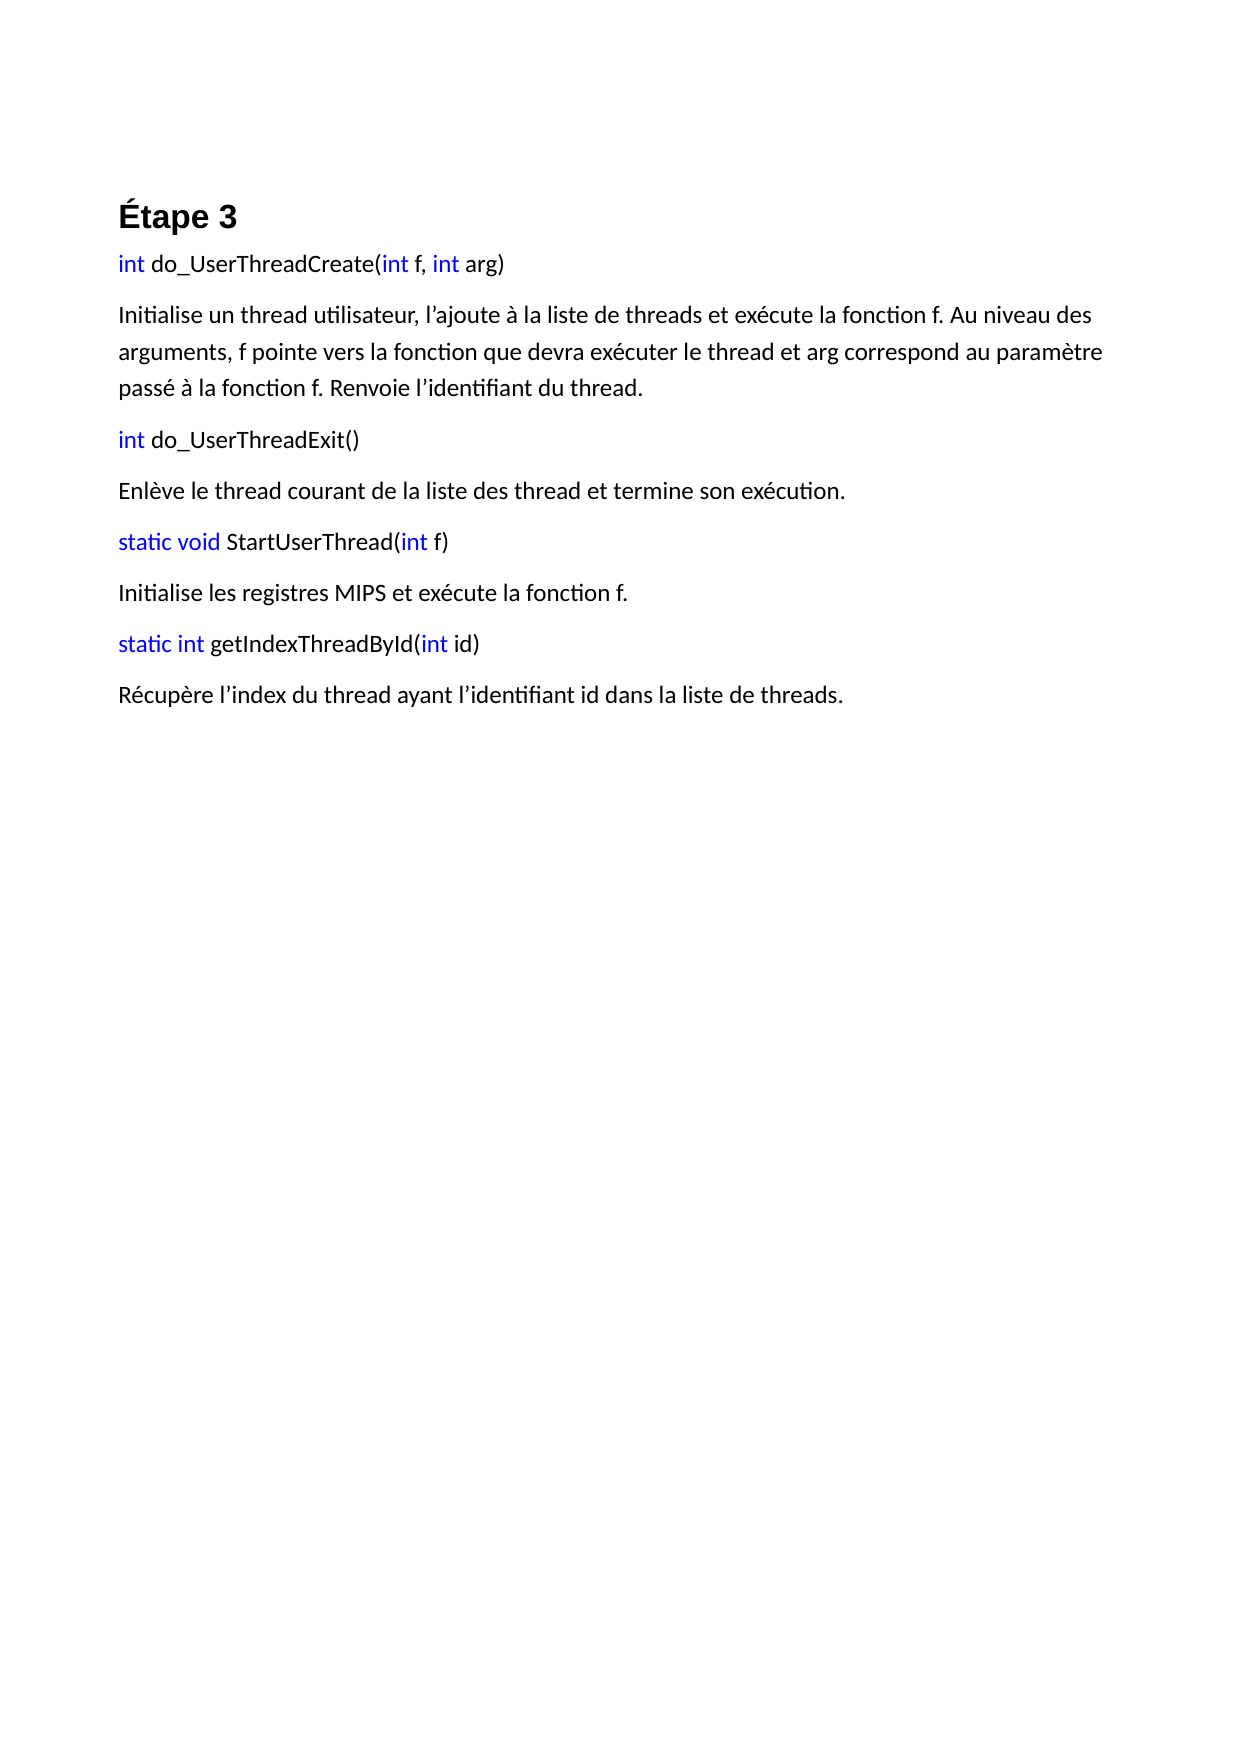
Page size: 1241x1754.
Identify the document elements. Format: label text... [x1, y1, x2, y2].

text Initialise les registres MIPS et exécute la fonction f. [118, 577, 1122, 608]
text Récupère l’index du thread ayant l’identifiant id dans la liste de threads. [118, 679, 1122, 710]
text static void StartUserThread(int f) [118, 526, 1122, 557]
text Initialise un thread utilisateur, l’ajoute à la liste de threads et exécute la fonction f. Au niveau des arguments, f pointe vers la fonction que devra exécuter le thread et arg correspond au paramètre passé à la fonction f. Renvoie l’identifiant du thread. [118, 299, 1122, 403]
text Enlève le thread courant de la liste des thread et termine son exécution. [118, 475, 1122, 505]
text int do_UserThreadExit() [118, 424, 1122, 454]
text static int getIndexThreadById(int id) [118, 628, 1122, 659]
text int do_UserThreadCreate(int f, int arg) [118, 248, 1122, 279]
subtitle Étape 3 [118, 197, 1122, 236]
